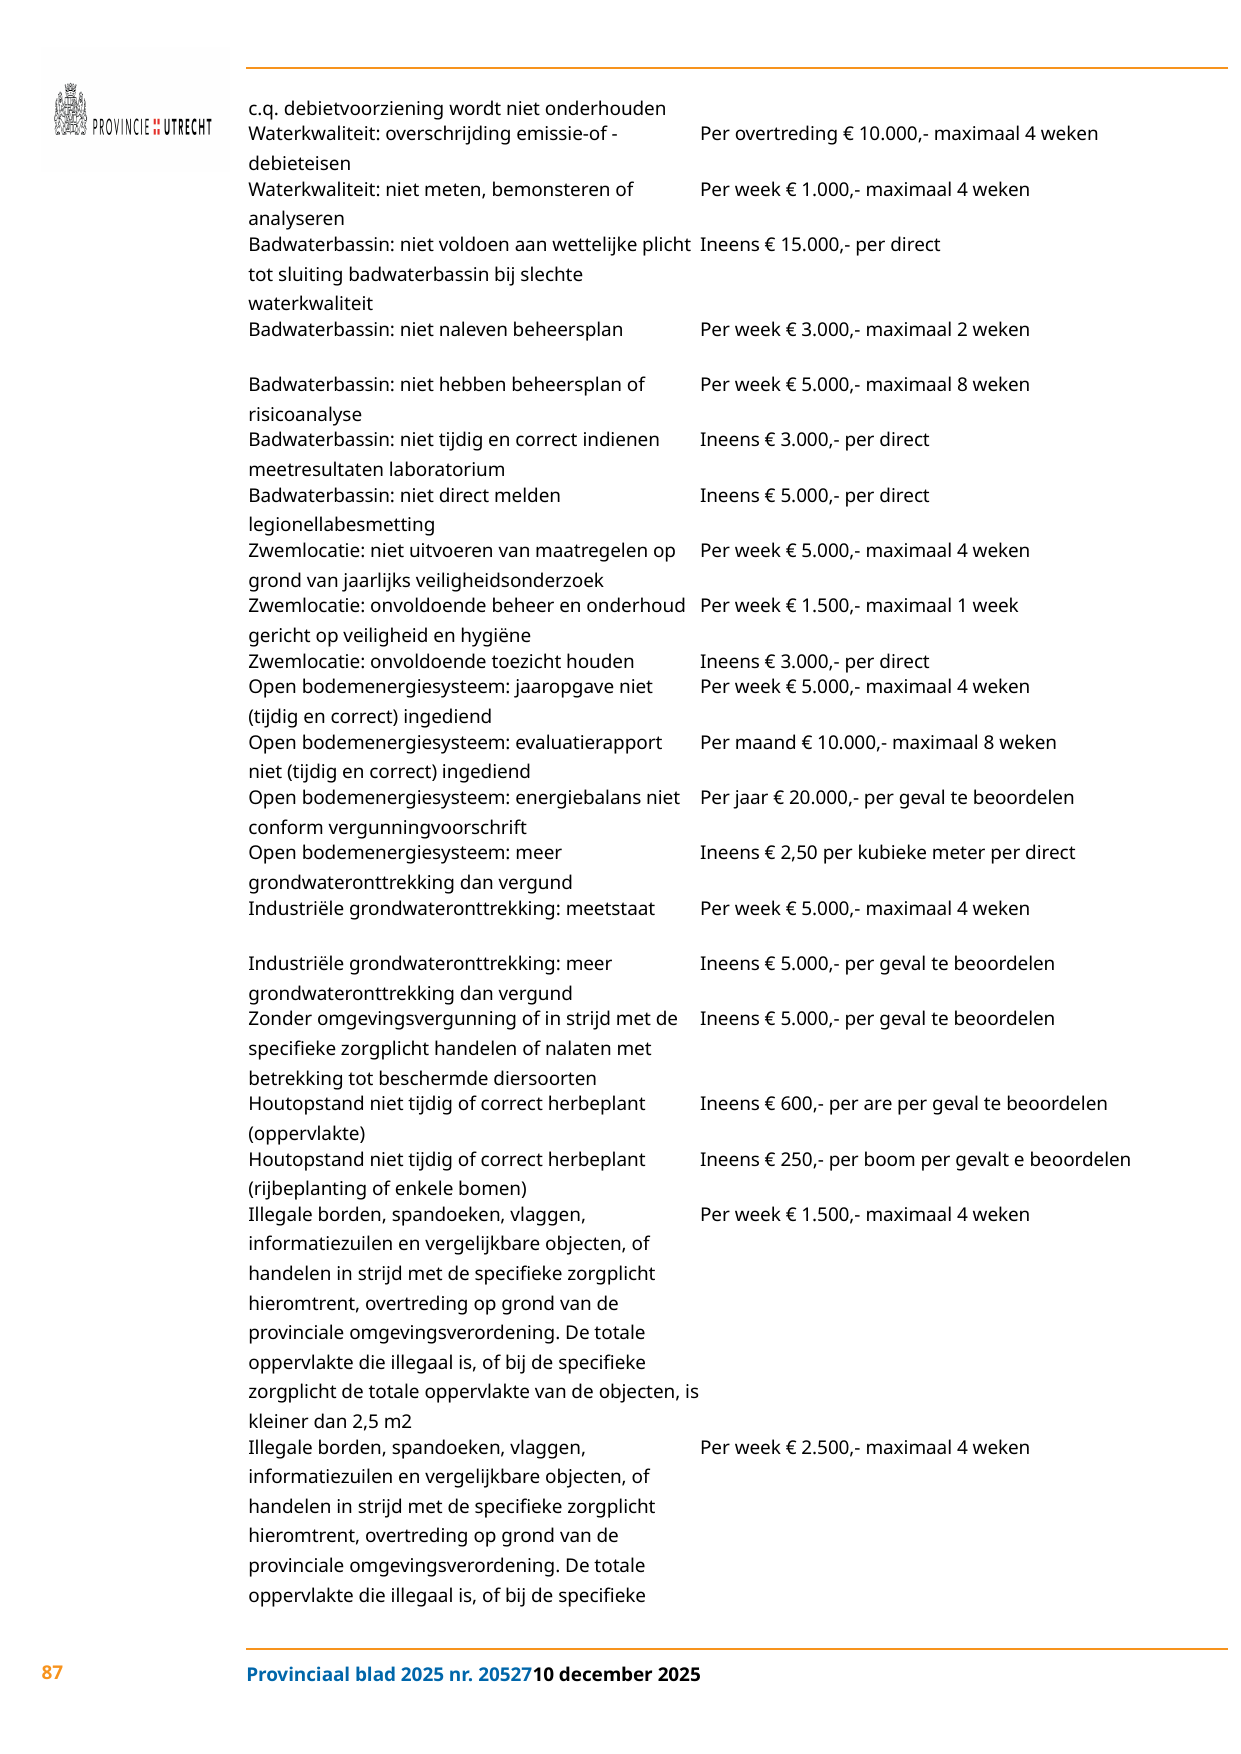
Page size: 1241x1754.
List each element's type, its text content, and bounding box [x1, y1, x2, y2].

table_cell Zwemlocatie: niet uitvoeren van maatregelen op grond van jaarlijks veiligheidsonderzoek [248, 537, 700, 593]
table_cell Ineens € 600,- per are per geval te beoordelen [700, 1090, 1152, 1146]
table_cell Per week € 5.000,- maximaal 4 weken [700, 674, 1152, 729]
table_cell Ineens € 2,50 per kubieke meter per direct [700, 840, 1152, 895]
table_cell c.q. debietvoorziening wordt niet onderhouden [248, 95, 700, 121]
table_cell Ineens € 3.000,- per direct [700, 427, 1152, 482]
table_cell [700, 95, 1152, 121]
table_cell Zwemlocatie: onvoldoende beheer en onderhoud gericht op veiligheid en hygiëne [248, 593, 700, 648]
picture [41, 47, 231, 172]
table_cell Per week € 2.500,- maximaal 4 weken [700, 1434, 1152, 1607]
table_cell Open bodemenergiesysteem: evaluatierapport niet (tijdig en correct) ingediend [248, 729, 700, 784]
table_cell Ineens € 5.000,- per geval te beoordelen [700, 950, 1152, 1006]
table_cell Waterkwaliteit: niet meten, bemonsteren of analyseren [248, 176, 700, 231]
table_cell Per week € 3.000,- maximaal 2 weken [700, 316, 1152, 371]
table_cell Zwemlocatie: onvoldoende toezicht houden [248, 648, 700, 674]
table_cell Illegale borden, spandoeken, vlaggen, informatiezuilen en vergelijkbare objecten, of handelen in strijd met de specifieke zorgplicht hieromtrent, overtreding op grond van de provinciale omgevingsverordening. De totale oppervlakte die illegaal is, of bij de specifieke zorgplicht de totale oppervlakte van de objecten, is kleiner dan 2,5 m2 [248, 1201, 700, 1434]
table_cell Zonder omgevingsvergunning of in strijd met de specifieke zorgplicht handelen of nalaten met betrekking tot beschermde diersoorten [248, 1006, 700, 1090]
table_cell Illegale borden, spandoeken, vlaggen, informatiezuilen en vergelijkbare objecten, of handelen in strijd met de specifieke zorgplicht hieromtrent, overtreding op grond van de provinciale omgevingsverordening. De totale oppervlakte die illegaal is, of bij de specifieke [248, 1434, 700, 1607]
table_cell Per week € 1.000,- maximaal 4 weken [700, 176, 1152, 231]
table_cell Per maand € 10.000,- maximaal 8 weken [700, 729, 1152, 784]
table_cell Open bodemenergiesysteem: meer grondwateronttrekking dan vergund [248, 840, 700, 895]
table_cell Industriële grondwateronttrekking: meetstaat [248, 895, 700, 950]
table_cell Badwaterbassin: niet tijdig en correct indienen meetresultaten laboratorium [248, 427, 700, 482]
table_cell Ineens € 250,- per boom per gevalt e beoordelen [700, 1146, 1152, 1201]
table_cell Badwaterbassin: niet voldoen aan wettelijke plicht tot sluiting badwaterbassin bij slechte waterkwaliteit [248, 231, 700, 316]
table_cell Badwaterbassin: niet hebben beheersplan of risicoanalyse [248, 371, 700, 427]
table_cell Ineens € 3.000,- per direct [700, 648, 1152, 674]
table_cell Ineens € 5.000,- per geval te beoordelen [700, 1006, 1152, 1090]
table_cell Industriële grondwateronttrekking: meer grondwateronttrekking dan vergund [248, 950, 700, 1006]
table_cell Per overtreding € 10.000,- maximaal 4 weken [700, 121, 1152, 176]
table_cell Per week € 1.500,- maximaal 1 week [700, 593, 1152, 648]
table_cell Badwaterbassin: niet direct melden legionellabesmetting [248, 482, 700, 537]
table_cell Houtopstand niet tijdig of correct herbeplant (rijbeplanting of enkele bomen) [248, 1146, 700, 1201]
table_cell Waterkwaliteit: overschrijding emissie-of - debieteisen [248, 121, 700, 176]
table_cell Per week € 5.000,- maximaal 4 weken [700, 895, 1152, 950]
table_cell Houtopstand niet tijdig of correct herbeplant (oppervlakte) [248, 1090, 700, 1146]
table_cell Per week € 5.000,- maximaal 4 weken [700, 537, 1152, 593]
table_cell Ineens € 5.000,- per direct [700, 482, 1152, 537]
table_cell Badwaterbassin: niet naleven beheersplan [248, 316, 700, 371]
table_cell Per week € 1.500,- maximaal 4 weken [700, 1201, 1152, 1434]
table_cell Per week € 5.000,- maximaal 8 weken [700, 371, 1152, 427]
table_cell Per jaar € 20.000,- per geval te beoordelen [700, 784, 1152, 839]
table_cell Open bodemenergiesysteem: jaaropgave niet (tijdig en correct) ingediend [248, 674, 700, 729]
table_cell Ineens € 15.000,- per direct [700, 231, 1152, 316]
table_cell Open bodemenergiesysteem: energiebalans niet conform vergunningvoorschrift [248, 784, 700, 839]
